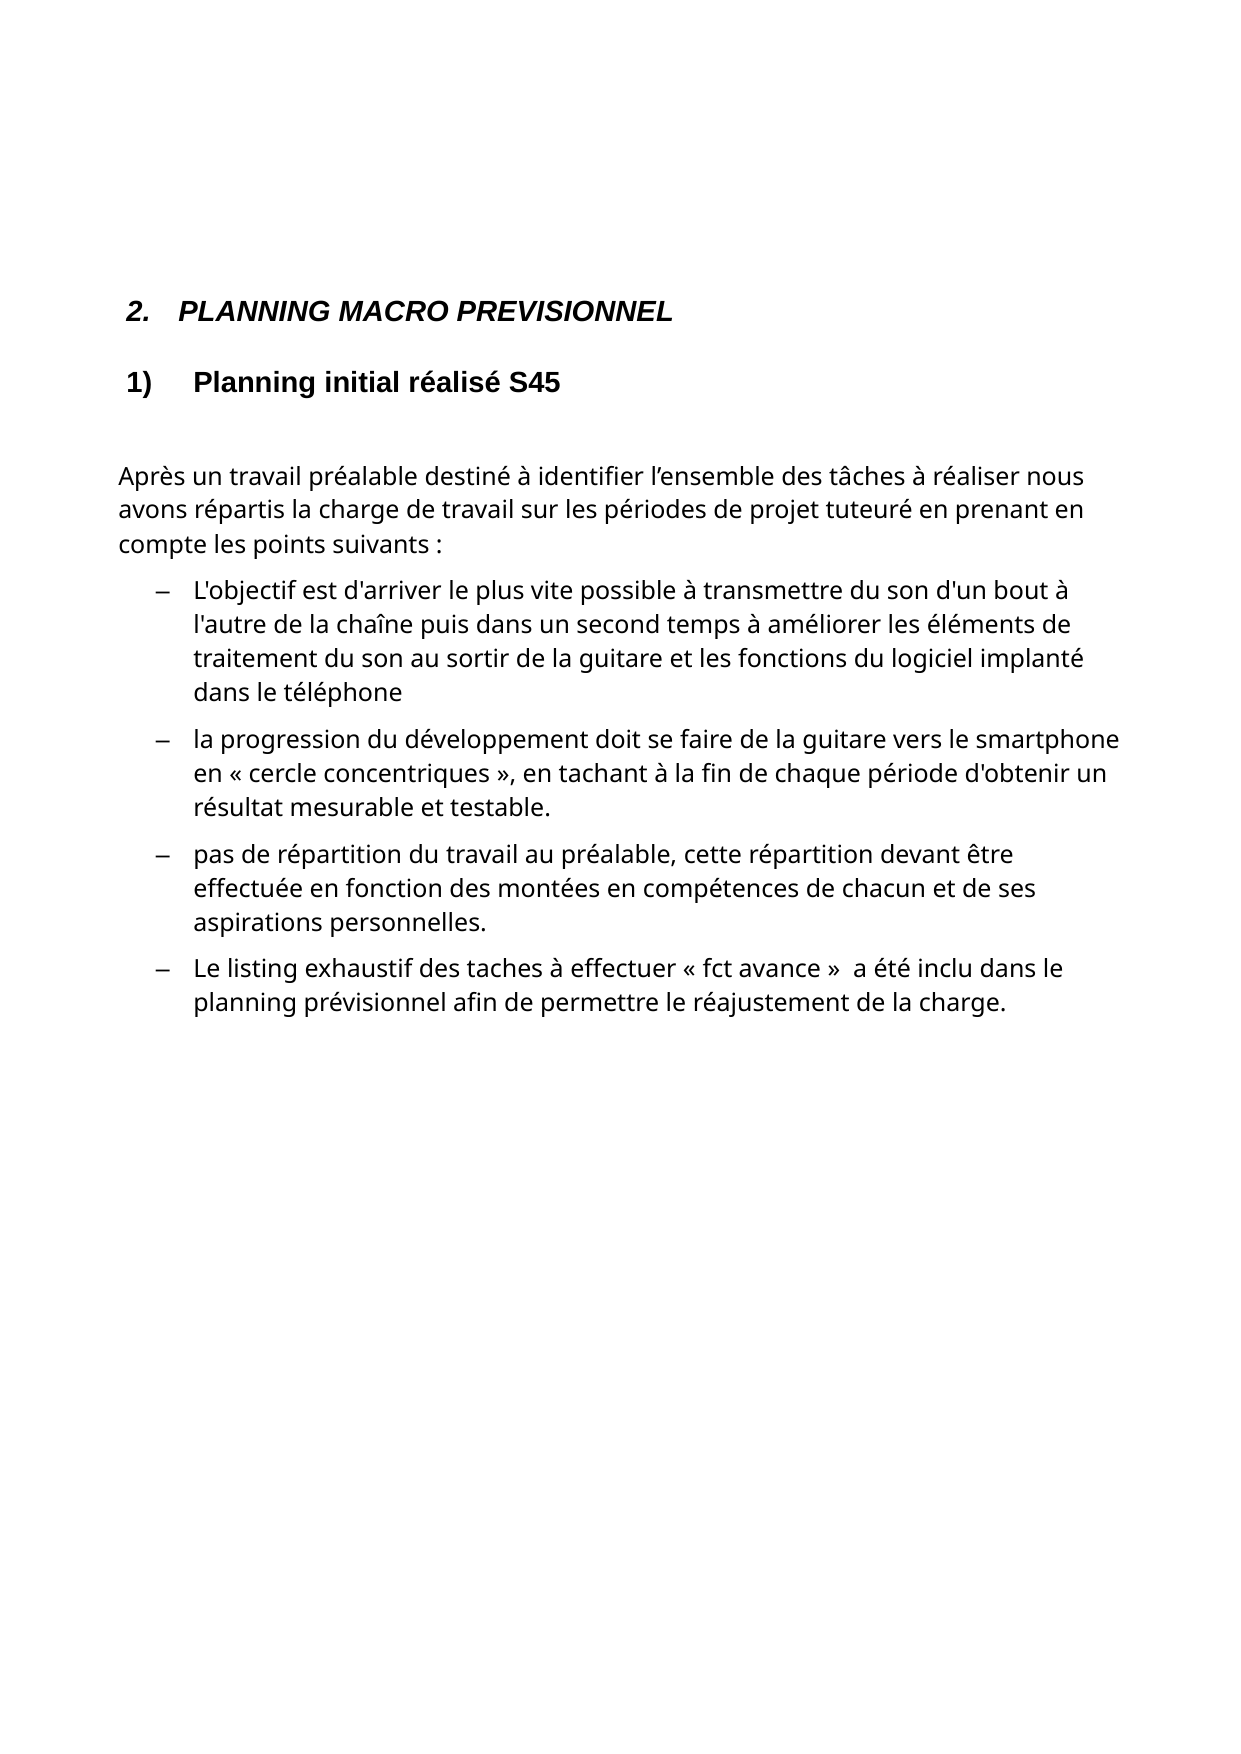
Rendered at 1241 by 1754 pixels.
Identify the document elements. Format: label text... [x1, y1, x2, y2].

list L'objectif est d'arriver le plus vite possible à transmettre du son d'un bout à l'autre de la chaîne puis dans un second temps à améliorer les éléments de traitement du son au sortir de la guitare et les fonctions du logiciel implanté dans le téléphone [156, 573, 1122, 709]
list Le listing exhaustif des taches à effectuer « fct avance » a été inclu dans le planning prévisionnel afin de permettre le réajustement de la charge. [156, 951, 1122, 1019]
list la progression du développement doit se faire de la guitare vers le smartphone en « cercle concentriques », en tachant à la fin de chaque période d'obtenir un résultat mesurable et testable. [156, 722, 1122, 824]
text Après un travail préalable destiné à identifier l’ensemble des tâches à réaliser nous avons répartis la charge de travail sur les périodes de projet tuteuré en prenant en compte les points suivants : [118, 458, 1122, 560]
list pas de répartition du travail au préalable, cette répartition devant être effectuée en fonction des montées en compétences de chacun et de ses aspirations personnelles. [156, 836, 1122, 938]
subtitle Planning initial réalisé S45 [118, 366, 1122, 399]
subtitle PLANNING MACRO PREVISIONNEL [118, 294, 1122, 328]
